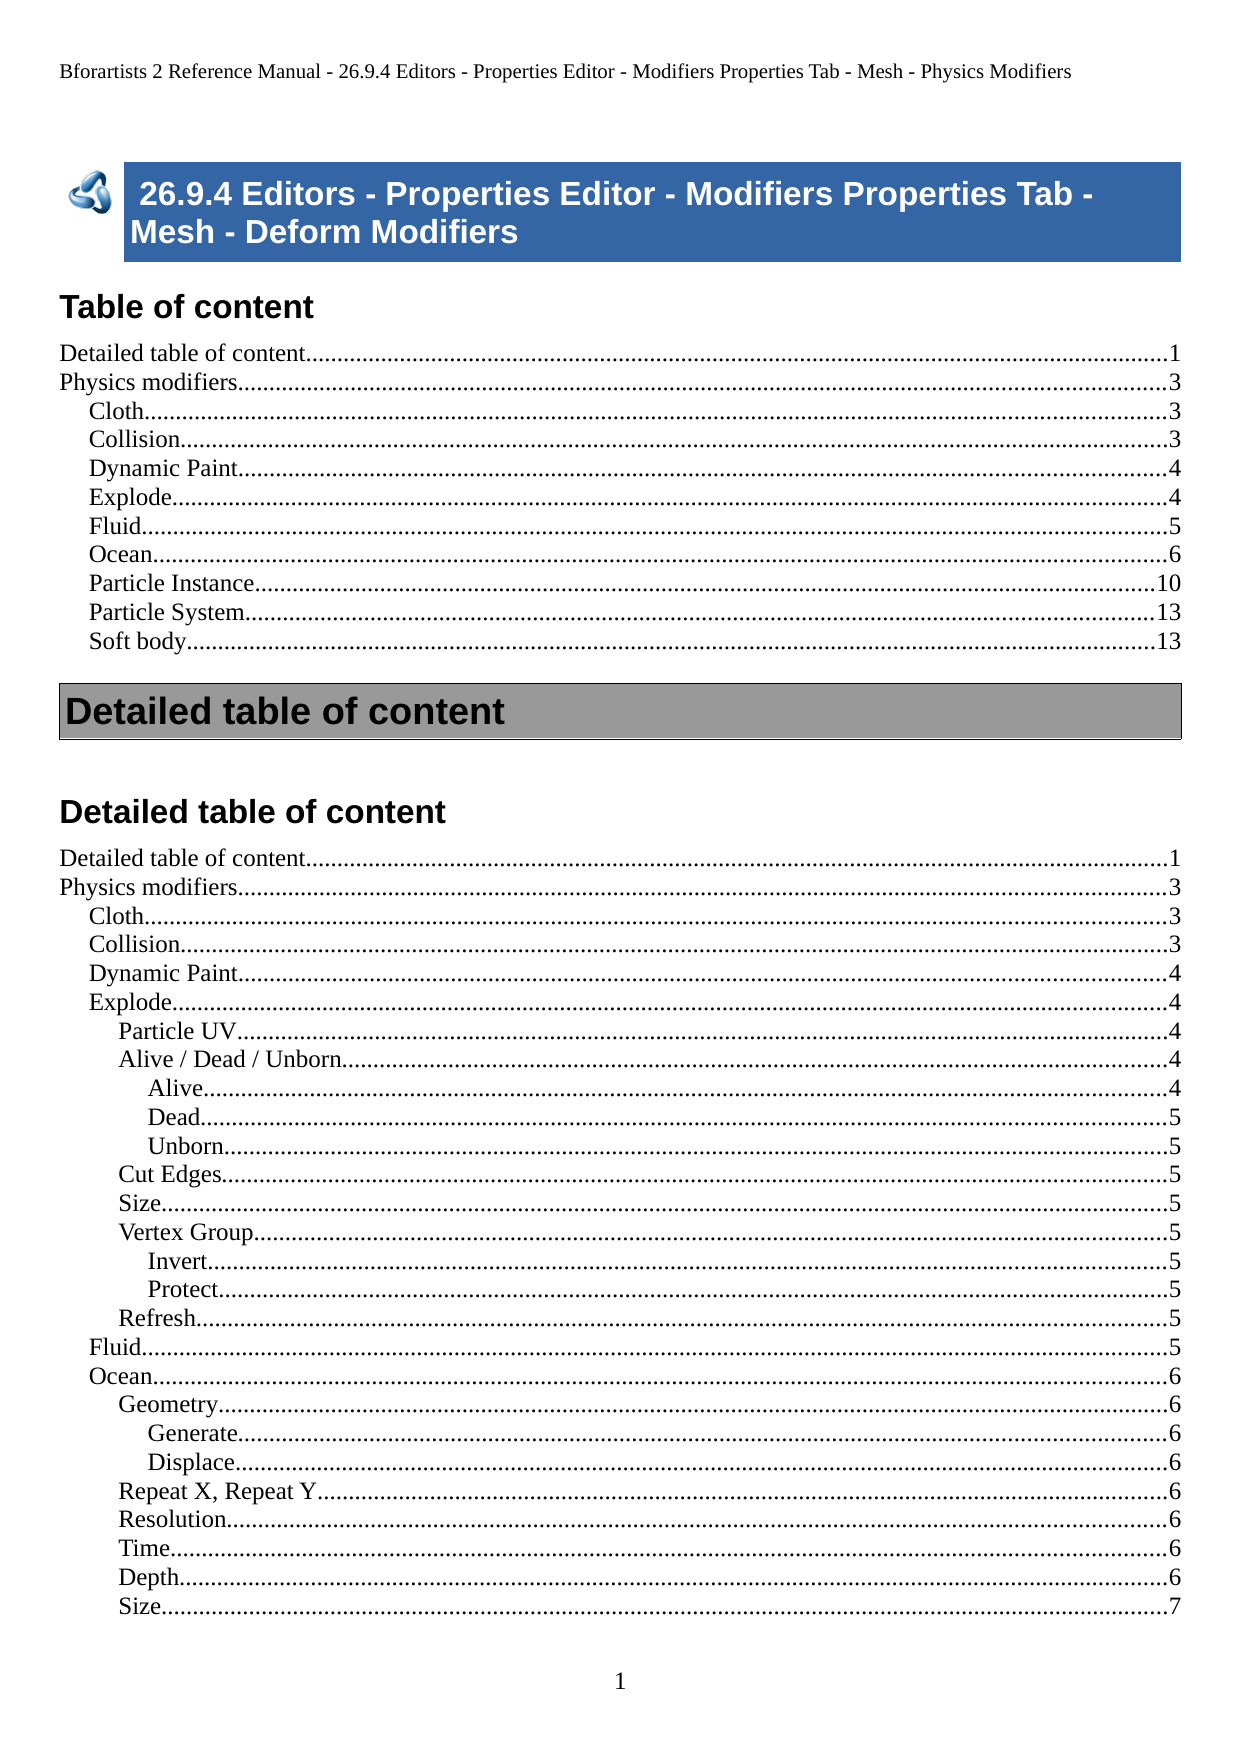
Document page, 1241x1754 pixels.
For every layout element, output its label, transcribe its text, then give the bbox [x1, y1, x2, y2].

text Size 5 [118, 1188, 1181, 1217]
text Physics modifiers 3 [59, 872, 1181, 901]
text Cloth 3 [88, 396, 1181, 424]
text Geometry 6 [118, 1389, 1181, 1418]
subtitle Table of content [59, 287, 1181, 326]
text Detailed table of content 1 [59, 338, 1181, 367]
text Cloth 3 [88, 901, 1181, 929]
table_header [59, 162, 124, 262]
text Particle UV 4 [118, 1016, 1181, 1044]
text Unborn 5 [147, 1131, 1181, 1159]
text Collision 3 [88, 929, 1181, 958]
text Dynamic Paint 4 [88, 958, 1181, 987]
text Displace 6 [147, 1447, 1181, 1476]
text Dead 5 [147, 1102, 1181, 1131]
text Dynamic Paint 4 [88, 453, 1181, 482]
picture [65, 167, 114, 217]
text Depth 6 [118, 1562, 1181, 1591]
text Physics modifiers 3 [59, 367, 1181, 396]
text Particle Instance 10 [88, 568, 1181, 597]
text Ocean 6 [88, 1361, 1181, 1389]
text Alive / Dead / Unborn 4 [118, 1044, 1181, 1073]
text Time 6 [118, 1533, 1181, 1562]
text Soft body 13 [88, 626, 1181, 654]
text Detailed table of content 1 [59, 843, 1181, 872]
text Fluid 5 [88, 1332, 1181, 1361]
table_header 26.9.4 Editors - Properties Editor - Modifiers Properties Tab - Mesh - Deform Modifiers [124, 162, 1181, 262]
text Size 7 [118, 1591, 1181, 1619]
text Resolution 6 [118, 1504, 1181, 1533]
table_header Detailed table of content [60, 684, 1181, 738]
text Fluid 5 [88, 511, 1181, 539]
text Ocean 6 [88, 539, 1181, 568]
text Cut Edges 5 [118, 1159, 1181, 1188]
text Collision 3 [88, 424, 1181, 453]
text Particle System 13 [88, 597, 1181, 626]
text Invert 5 [147, 1246, 1181, 1274]
text Vertex Group 5 [118, 1217, 1181, 1246]
text Protect 5 [147, 1274, 1181, 1303]
text Alive 4 [147, 1073, 1181, 1102]
subtitle Detailed table of content [59, 792, 1181, 831]
text Repeat X, Repeat Y 6 [118, 1476, 1181, 1504]
text Generate 6 [147, 1418, 1181, 1447]
text Refresh 5 [118, 1303, 1181, 1332]
text Explode 4 [88, 987, 1181, 1016]
text Explode 4 [88, 482, 1181, 511]
